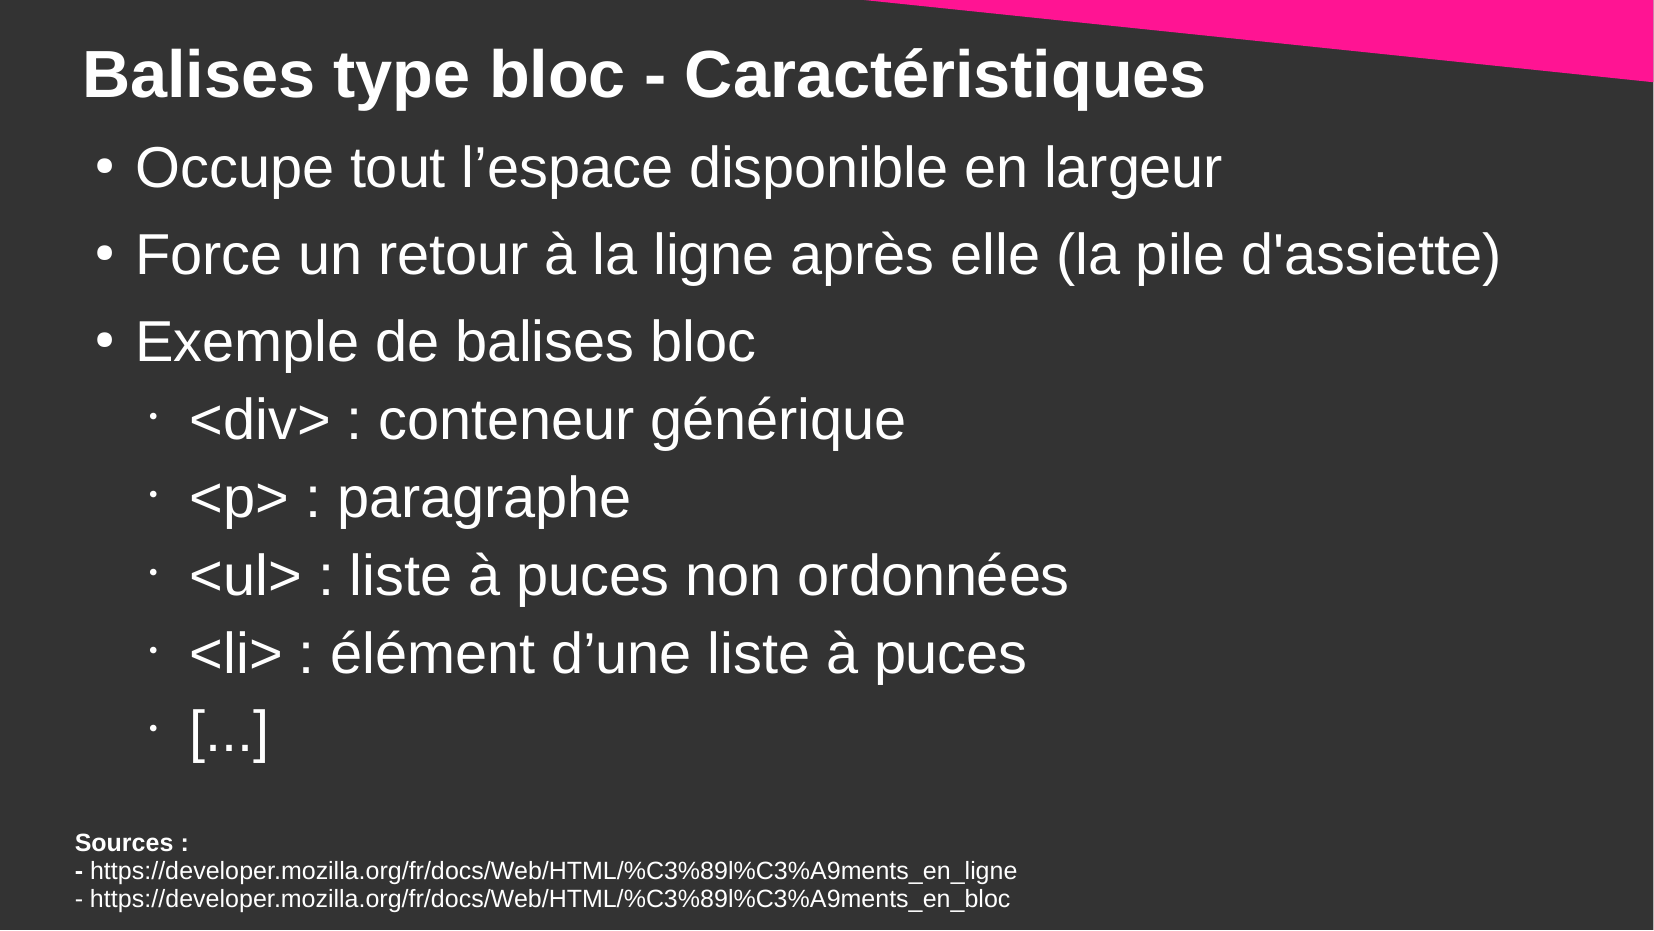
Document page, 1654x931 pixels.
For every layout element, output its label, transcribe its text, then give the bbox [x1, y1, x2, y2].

text_box Sources : - https://developer.mozilla.org/fr/docs/Web/HTML/%C3%89l%C3%A9ments_en_ligne - https://developer.mozilla.org/fr/docs/Web/HTML/%C3%89l%C3%A9ments_en_bloc [59, 821, 1546, 920]
text_box [864, 0, 1654, 83]
title Balises type bloc - Caractéristiques [82, 37, 1571, 122]
list Occupe tout l’espace disponible en largeur Force un retour à la ligne après elle (la pile d'assiette) Exemple de balises bloc <div> : conteneur générique <p> : paragraphe <ul> : liste à puces non ordonnées <li> : élément d’une liste à puces [...] [80, 135, 1620, 777]
